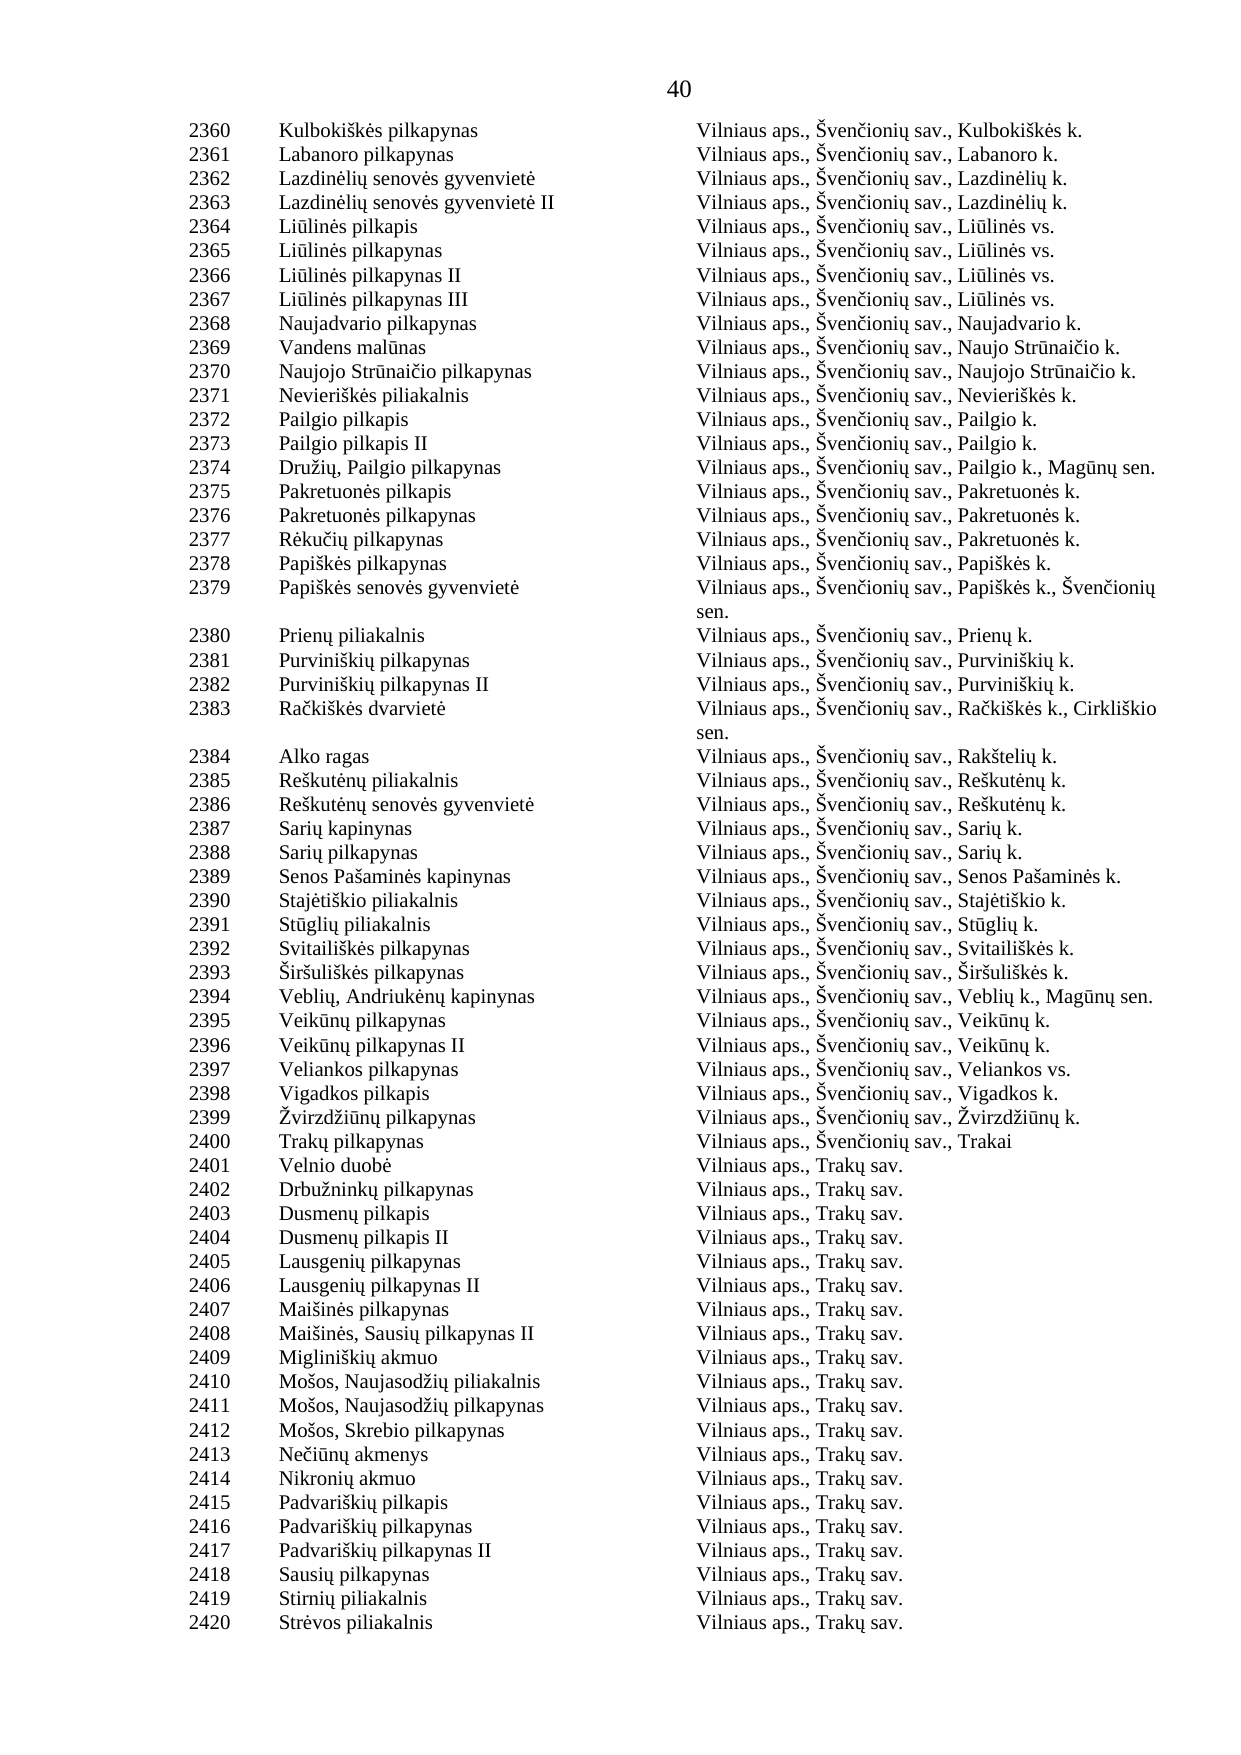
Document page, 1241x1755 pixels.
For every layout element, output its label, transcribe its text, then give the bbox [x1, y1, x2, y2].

table_cell Lazdinėlių senovės gyvenvietė [267, 166, 685, 190]
table_cell 2405 [177, 1249, 267, 1273]
table_cell Pakretuonės pilkapynas [267, 503, 685, 527]
table_cell Vilniaus aps., Švenčionių sav., Prienų k. [685, 624, 1181, 647]
table_cell Nikronių akmuo [267, 1466, 685, 1490]
table_cell Maišinės pilkapynas [267, 1297, 685, 1321]
table_cell Vilniaus aps., Švenčionių sav., Reškutėnų k. [685, 768, 1181, 792]
table_cell Vilniaus aps., Švenčionių sav., Lazdinėlių k. [685, 190, 1181, 214]
table_cell Papiškės senovės gyvenvietė [267, 575, 685, 623]
table_cell 2375 [177, 479, 267, 503]
table_cell 2411 [177, 1394, 267, 1417]
table_cell Trakų pilkapynas [267, 1129, 685, 1153]
table_cell 2419 [177, 1586, 267, 1610]
table_cell Vilniaus aps., Trakų sav. [685, 1297, 1181, 1321]
table_cell 2398 [177, 1081, 267, 1105]
table_cell Vilniaus aps., Švenčionių sav., Liūlinės vs. [685, 239, 1181, 262]
table_cell 2395 [177, 1009, 267, 1032]
table_cell 2387 [177, 816, 267, 840]
table_cell Purviniškių pilkapynas [267, 648, 685, 672]
table_cell Reškutėnų senovės gyvenvietė [267, 792, 685, 816]
table_cell 2362 [177, 166, 267, 190]
table_cell Mošos, Skrebio pilkapynas [267, 1418, 685, 1442]
table_cell Vilniaus aps., Švenčionių sav., Pakretuonės k. [685, 527, 1181, 551]
table_cell Vilniaus aps., Trakų sav. [685, 1586, 1181, 1610]
table_cell 2364 [177, 214, 267, 238]
table_cell Liūlinės pilkapynas III [267, 287, 685, 311]
table_cell Vilniaus aps., Švenčionių sav., Liūlinės vs. [685, 263, 1181, 287]
table_cell Velnio duobė [267, 1153, 685, 1177]
table_cell 2392 [177, 936, 267, 960]
table_cell Vilniaus aps., Trakų sav. [685, 1345, 1181, 1369]
table_cell Vilniaus aps., Švenčionių sav., Reškutėnų k. [685, 792, 1181, 816]
table_cell 2384 [177, 744, 267, 768]
table_cell 2390 [177, 888, 267, 912]
table_cell Senos Pašaminės kapinynas [267, 864, 685, 888]
table_cell 2412 [177, 1418, 267, 1442]
table_cell Vilniaus aps., Švenčionių sav., Račkiškės k., Cirkliškio sen. [685, 696, 1181, 744]
table_cell Veliankos pilkapynas [267, 1057, 685, 1081]
table_cell Vilniaus aps., Švenčionių sav., Stajėtiškio k. [685, 888, 1181, 912]
table_cell Liūlinės pilkapynas II [267, 263, 685, 287]
table_cell Stūglių piliakalnis [267, 912, 685, 936]
table_cell Vilniaus aps., Švenčionių sav., Svitailiškės k. [685, 936, 1181, 960]
table_cell 2379 [177, 575, 267, 623]
table_cell Vilniaus aps., Trakų sav. [685, 1273, 1181, 1297]
table_cell Nečiūnų akmenys [267, 1442, 685, 1466]
table_cell 2376 [177, 503, 267, 527]
table_cell Prienų piliakalnis [267, 624, 685, 647]
table_cell 2406 [177, 1273, 267, 1297]
table_cell Pailgio pilkapis II [267, 431, 685, 455]
table_cell Vilniaus aps., Trakų sav. [685, 1610, 1181, 1634]
table_cell Lausgenių pilkapynas II [267, 1273, 685, 1297]
table_cell 2397 [177, 1057, 267, 1081]
table_cell Vilniaus aps., Švenčionių sav., Veikūnų k. [685, 1033, 1181, 1057]
table_cell Vilniaus aps., Švenčionių sav., Papiškės k., Švenčionių sen. [685, 575, 1181, 623]
table_cell Liūlinės pilkapis [267, 214, 685, 238]
table_cell 2404 [177, 1225, 267, 1249]
table_cell Vilniaus aps., Trakų sav. [685, 1514, 1181, 1538]
table_cell Kulbokiškės pilkapynas [267, 118, 685, 142]
table_cell Vilniaus aps., Švenčionių sav., Pakretuonės k. [685, 503, 1181, 527]
table_cell 2368 [177, 311, 267, 335]
table_cell 2396 [177, 1033, 267, 1057]
table_cell Vilniaus aps., Švenčionių sav., Purviniškių k. [685, 672, 1181, 696]
table_cell 2394 [177, 984, 267, 1008]
table_cell 2414 [177, 1466, 267, 1490]
table_cell Padvariškių pilkapis [267, 1490, 685, 1514]
table_cell 2399 [177, 1105, 267, 1129]
table_cell Vilniaus aps., Trakų sav. [685, 1249, 1181, 1273]
table_cell Svitailiškės pilkapynas [267, 936, 685, 960]
table_cell Vilniaus aps., Švenčionių sav., Pailgio k., Magūnų sen. [685, 455, 1181, 479]
table_cell 2374 [177, 455, 267, 479]
table_cell Dusmenų pilkapis [267, 1201, 685, 1225]
table_cell Lausgenių pilkapynas [267, 1249, 685, 1273]
table_cell Vilniaus aps., Švenčionių sav., Širšuliškės k. [685, 960, 1181, 984]
table_cell 2385 [177, 768, 267, 792]
table_cell 2417 [177, 1538, 267, 1562]
table_cell 2408 [177, 1321, 267, 1345]
table_cell 2382 [177, 672, 267, 696]
table_cell Stirnių piliakalnis [267, 1586, 685, 1610]
table_cell 2383 [177, 696, 267, 744]
table_cell Veblių, Andriukėnų kapinynas [267, 984, 685, 1008]
table_cell Labanoro pilkapynas [267, 142, 685, 166]
table_cell 2360 [177, 118, 267, 142]
table_cell Naujadvario pilkapynas [267, 311, 685, 335]
table_cell Vilniaus aps., Trakų sav. [685, 1321, 1181, 1345]
table_cell 2361 [177, 142, 267, 166]
table_cell Vilniaus aps., Trakų sav. [685, 1538, 1181, 1562]
table_cell Sausių pilkapynas [267, 1562, 685, 1586]
table_cell Vilniaus aps., Švenčionių sav., Veikūnų k. [685, 1009, 1181, 1032]
table_cell 2391 [177, 912, 267, 936]
table_cell 2371 [177, 383, 267, 407]
table_cell Vandens malūnas [267, 335, 685, 359]
table_cell 2369 [177, 335, 267, 359]
table_cell 2410 [177, 1369, 267, 1393]
table_cell Vilniaus aps., Trakų sav. [685, 1225, 1181, 1249]
table_cell 2370 [177, 359, 267, 383]
table_cell Vilniaus aps., Švenčionių sav., Naujadvario k. [685, 311, 1181, 335]
table_cell Vilniaus aps., Trakų sav. [685, 1394, 1181, 1417]
table_cell Veikūnų pilkapynas II [267, 1033, 685, 1057]
table_cell Liūlinės pilkapynas [267, 239, 685, 262]
table_cell 2409 [177, 1345, 267, 1369]
table_cell Vilniaus aps., Švenčionių sav., Veblių k., Magūnų sen. [685, 984, 1181, 1008]
table_cell Vilniaus aps., Švenčionių sav., Naujo Strūnaičio k. [685, 335, 1181, 359]
table_cell 2389 [177, 864, 267, 888]
table_cell 2416 [177, 1514, 267, 1538]
table_cell Vilniaus aps., Trakų sav. [685, 1466, 1181, 1490]
table_cell Lazdinėlių senovės gyvenvietė II [267, 190, 685, 214]
table_cell Papiškės pilkapynas [267, 551, 685, 575]
table_cell Vilniaus aps., Švenčionių sav., Senos Pašaminės k. [685, 864, 1181, 888]
table_cell Veikūnų pilkapynas [267, 1009, 685, 1032]
table_cell Vilniaus aps., Švenčionių sav., Naujojo Strūnaičio k. [685, 359, 1181, 383]
table_cell 2366 [177, 263, 267, 287]
table_cell Mošos, Naujasodžių piliakalnis [267, 1369, 685, 1393]
table_cell Račkiškės dvarvietė [267, 696, 685, 744]
table_cell Strėvos piliakalnis [267, 1610, 685, 1634]
table_cell Vilniaus aps., Švenčionių sav., Kulbokiškės k. [685, 118, 1181, 142]
table_cell 2400 [177, 1129, 267, 1153]
table_cell 2418 [177, 1562, 267, 1586]
table_cell 2388 [177, 840, 267, 864]
table_cell Nevieriškės piliakalnis [267, 383, 685, 407]
table_cell Vilniaus aps., Švenčionių sav., Trakai [685, 1129, 1181, 1153]
table_cell 2365 [177, 239, 267, 262]
table_cell Padvariškių pilkapynas [267, 1514, 685, 1538]
table_cell Vilniaus aps., Trakų sav. [685, 1369, 1181, 1393]
table_cell Drbužninkų pilkapynas [267, 1177, 685, 1201]
table_cell Naujojo Strūnaičio pilkapynas [267, 359, 685, 383]
table_cell Vilniaus aps., Švenčionių sav., Papiškės k. [685, 551, 1181, 575]
table_cell 2372 [177, 407, 267, 431]
table_cell Vilniaus aps., Švenčionių sav., Veliankos vs. [685, 1057, 1181, 1081]
table_cell 2393 [177, 960, 267, 984]
table_cell Alko ragas [267, 744, 685, 768]
table_cell Sarių kapinynas [267, 816, 685, 840]
table_cell Purviniškių pilkapynas II [267, 672, 685, 696]
table_cell 2367 [177, 287, 267, 311]
table_cell Vilniaus aps., Švenčionių sav., Liūlinės vs. [685, 214, 1181, 238]
table_cell Pailgio pilkapis [267, 407, 685, 431]
table_cell 2373 [177, 431, 267, 455]
table_cell Žvirzdžiūnų pilkapynas [267, 1105, 685, 1129]
table_cell Sarių pilkapynas [267, 840, 685, 864]
table_cell Vilniaus aps., Švenčionių sav., Pailgio k. [685, 431, 1181, 455]
table_cell Stajėtiškio piliakalnis [267, 888, 685, 912]
table_cell Vilniaus aps., Švenčionių sav., Sarių k. [685, 840, 1181, 864]
table_cell 2380 [177, 624, 267, 647]
table_cell Vilniaus aps., Trakų sav. [685, 1201, 1181, 1225]
table_cell Vilniaus aps., Švenčionių sav., Purviniškių k. [685, 648, 1181, 672]
table_cell Vilniaus aps., Švenčionių sav., Rakštelių k. [685, 744, 1181, 768]
table_cell Vilniaus aps., Trakų sav. [685, 1442, 1181, 1466]
table_cell Vilniaus aps., Švenčionių sav., Stūglių k. [685, 912, 1181, 936]
table_cell Rėkučių pilkapynas [267, 527, 685, 551]
table_cell Vilniaus aps., Švenčionių sav., Labanoro k. [685, 142, 1181, 166]
table_cell 2378 [177, 551, 267, 575]
table_cell 2415 [177, 1490, 267, 1514]
table_cell 2407 [177, 1297, 267, 1321]
table_cell Družių, Pailgio pilkapynas [267, 455, 685, 479]
table_cell 2363 [177, 190, 267, 214]
table_cell Migliniškių akmuo [267, 1345, 685, 1369]
table_cell Vilniaus aps., Švenčionių sav., Liūlinės vs. [685, 287, 1181, 311]
table_cell Padvariškių pilkapynas II [267, 1538, 685, 1562]
table_cell 2377 [177, 527, 267, 551]
table_cell Vilniaus aps., Švenčionių sav., Lazdinėlių k. [685, 166, 1181, 190]
table_cell Vilniaus aps., Trakų sav. [685, 1153, 1181, 1177]
table_cell 2413 [177, 1442, 267, 1466]
table_cell 2381 [177, 648, 267, 672]
table_cell Vilniaus aps., Švenčionių sav., Vigadkos k. [685, 1081, 1181, 1105]
table_cell Reškutėnų piliakalnis [267, 768, 685, 792]
table_cell 2420 [177, 1610, 267, 1634]
table_cell Vilniaus aps., Švenčionių sav., Žvirzdžiūnų k. [685, 1105, 1181, 1129]
table_cell 2402 [177, 1177, 267, 1201]
table_cell Vilniaus aps., Trakų sav. [685, 1490, 1181, 1514]
table_cell Vilniaus aps., Švenčionių sav., Sarių k. [685, 816, 1181, 840]
table_cell Vilniaus aps., Trakų sav. [685, 1418, 1181, 1442]
table_cell Vilniaus aps., Trakų sav. [685, 1562, 1181, 1586]
table_cell Vilniaus aps., Švenčionių sav., Pakretuonės k. [685, 479, 1181, 503]
table_cell Vilniaus aps., Švenčionių sav., Nevieriškės k. [685, 383, 1181, 407]
table_cell 2403 [177, 1201, 267, 1225]
table_cell Vigadkos pilkapis [267, 1081, 685, 1105]
table_cell Maišinės, Sausių pilkapynas II [267, 1321, 685, 1345]
table_cell 2401 [177, 1153, 267, 1177]
table_cell Vilniaus aps., Švenčionių sav., Pailgio k. [685, 407, 1181, 431]
table_cell Vilniaus aps., Trakų sav. [685, 1177, 1181, 1201]
table_cell Širšuliškės pilkapynas [267, 960, 685, 984]
table_cell 2386 [177, 792, 267, 816]
table_cell Mošos, Naujasodžių pilkapynas [267, 1394, 685, 1417]
table_cell Dusmenų pilkapis II [267, 1225, 685, 1249]
table_cell Pakretuonės pilkapis [267, 479, 685, 503]
